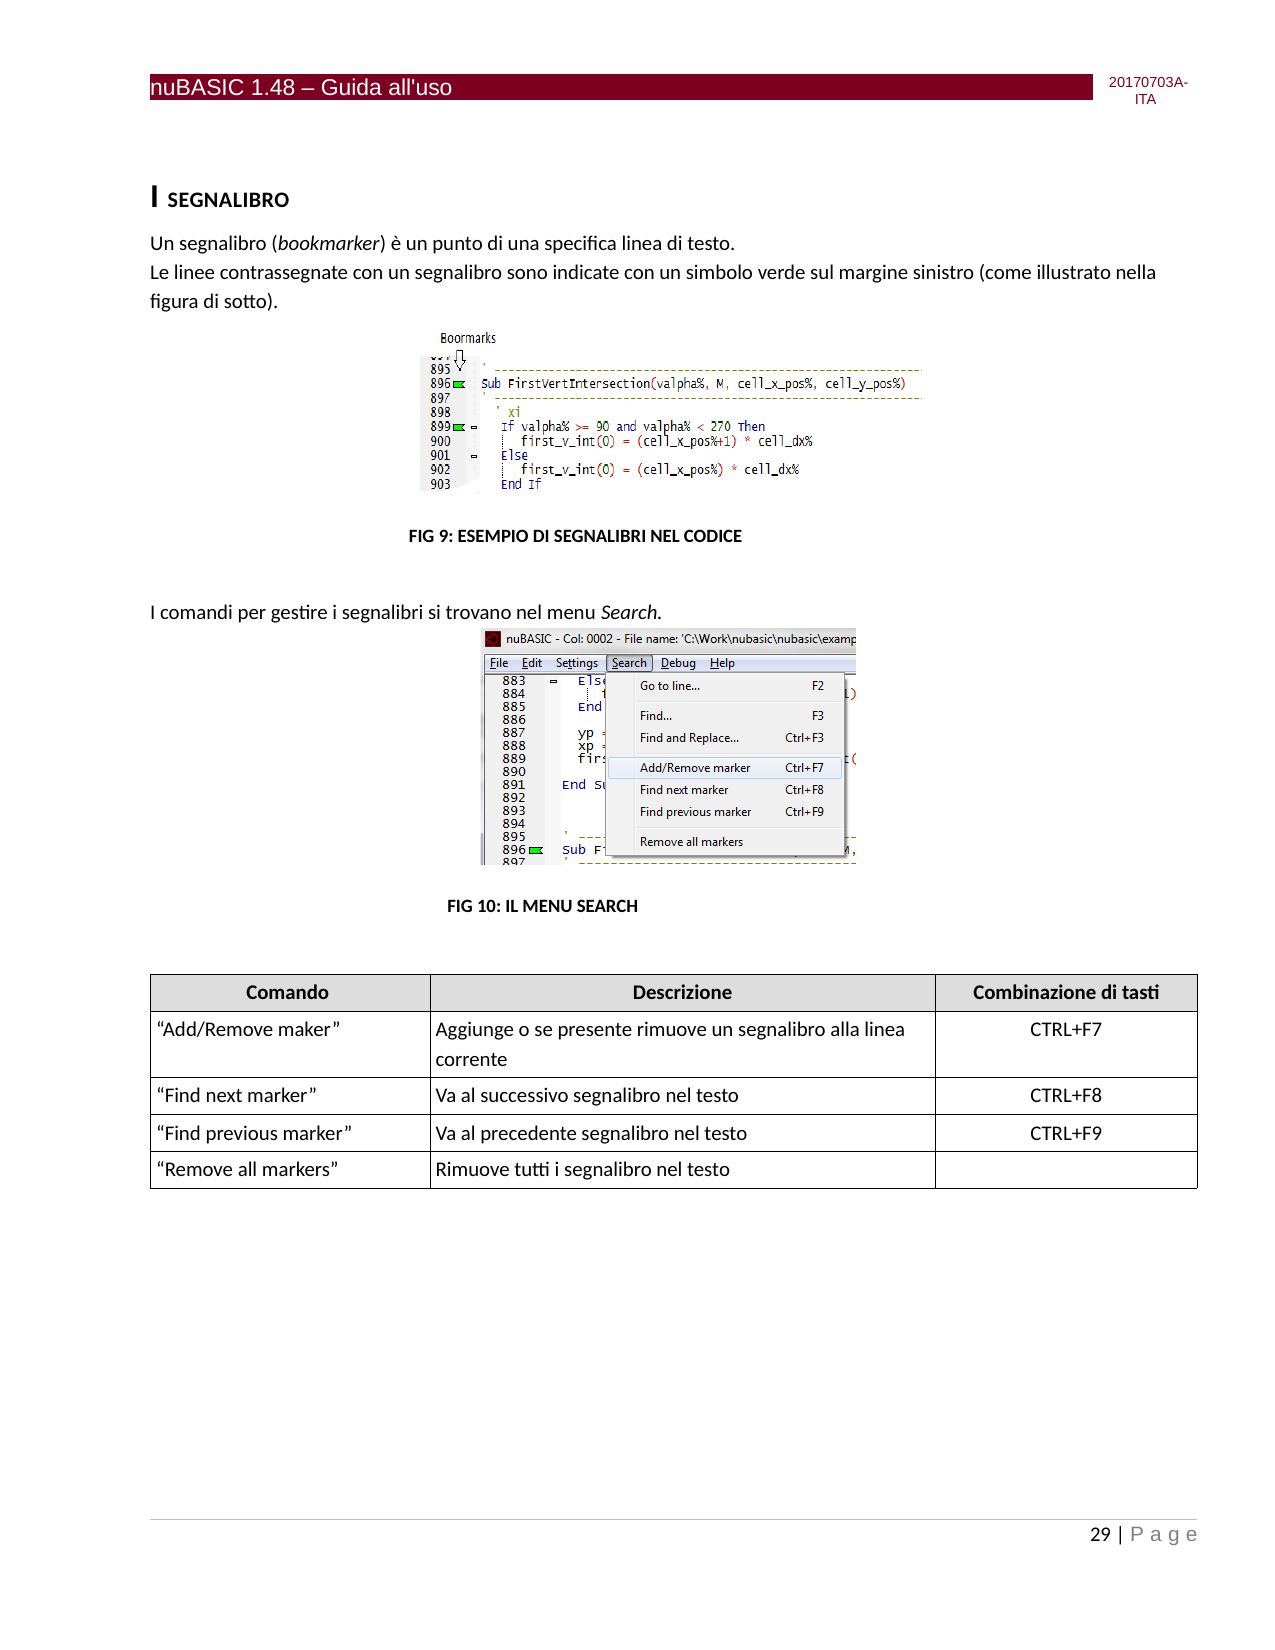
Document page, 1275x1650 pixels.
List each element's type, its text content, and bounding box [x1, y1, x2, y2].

text Fig 9: Esempio di segnalibri nel codice [409, 524, 938, 547]
table_cell “Remove all markers” [151, 1152, 430, 1188]
table_cell “Find previous marker” [151, 1115, 430, 1151]
table_cell “Add/Remove maker” [151, 1012, 430, 1077]
text Fig 10: Il menu Search [447, 895, 900, 918]
table_cell Va al precedente segnalibro nel testo [431, 1115, 935, 1151]
table_cell Va al successivo segnalibro nel testo [431, 1078, 935, 1114]
table_cell [936, 1152, 1197, 1188]
table_cell Aggiunge o se presente rimuove un segnalibro alla linea corrente [431, 1012, 935, 1077]
table_cell CTRL+F8 [936, 1078, 1197, 1114]
text Le linee contrassegnate con un segnalibro sono indicate con un simbolo verde sul margine sinistro (come illustrato nella figura di sotto). [150, 259, 1197, 314]
table_cell CTRL+F7 [936, 1012, 1197, 1077]
table_header Combinazione di tasti [936, 975, 1197, 1011]
table_cell “Find next marker” [151, 1078, 430, 1114]
table_cell CTRL+F9 [936, 1115, 1197, 1151]
text Un segnalibro (bookmarker) è un punto di una specifica linea di testo. [150, 230, 1197, 256]
table_cell Rimuove tutti i segnalibro nel testo [431, 1152, 935, 1188]
subtitle I segnalibro [150, 175, 1197, 216]
table_header Comando [151, 975, 430, 1011]
table_header Descrizione [431, 975, 935, 1011]
text I comandi per gestire i segnalibri si trovano nel menu Search. [150, 599, 1197, 624]
